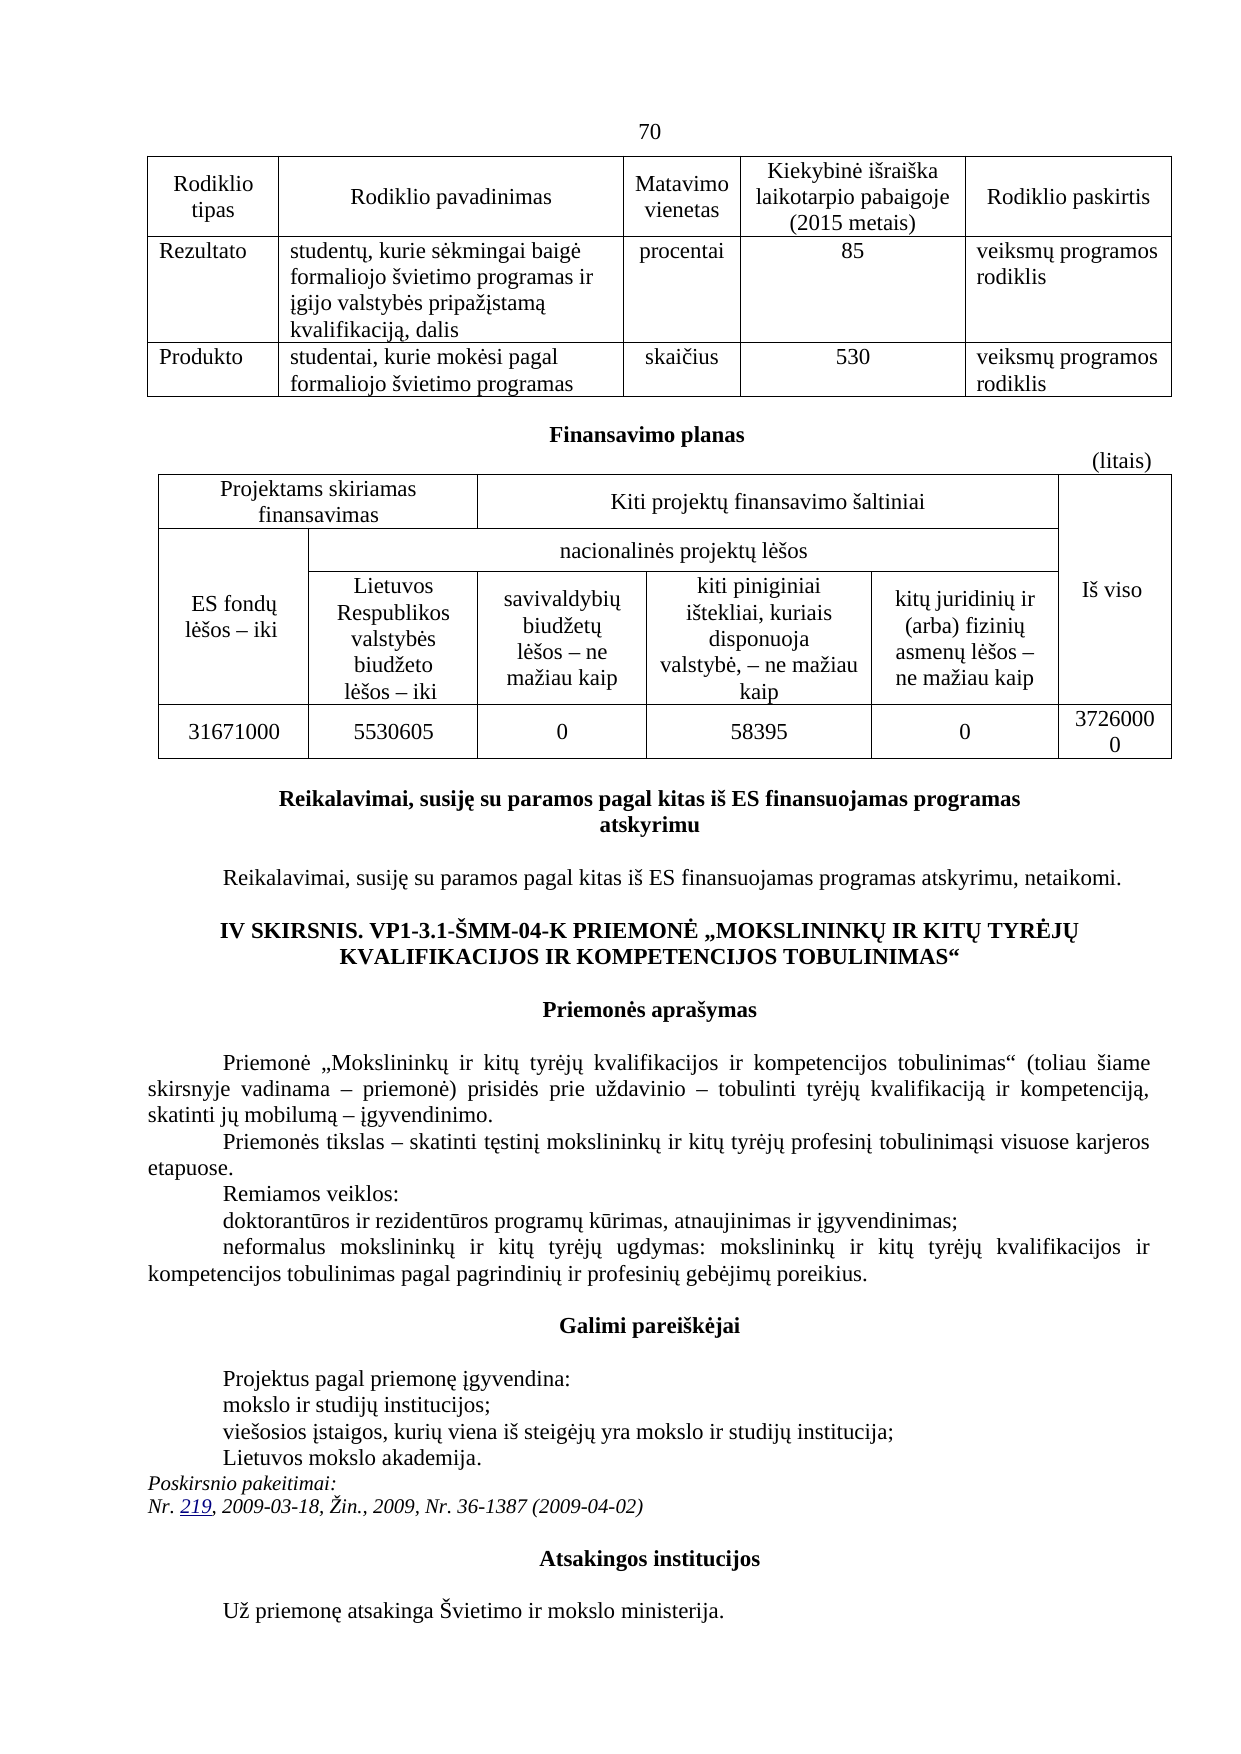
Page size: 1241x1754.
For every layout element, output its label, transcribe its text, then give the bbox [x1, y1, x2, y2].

text Lietuvos mokslo akademija. [148, 1444, 1152, 1470]
text viešosios įstaigos, kurių viena iš steigėjų yra mokslo ir studijų institucija; [148, 1418, 1152, 1444]
text Priemonės aprašymas [148, 996, 1152, 1022]
table_cell Produkto [148, 343, 278, 396]
table_header Rodiklio tipas [148, 157, 278, 236]
text Reikalavimai, susiję su paramos pagal kitas iš ES finansuojamas programas atskyrimu, netaikomi. [148, 864, 1152, 891]
table_cell 37260000 [1059, 705, 1171, 758]
text Priemonės tikslas – skatinti tęstinį mokslininkų ir kitų tyrėjų profesinį tobulinimąsi visuose karjeros etapuose. [148, 1128, 1152, 1181]
text Remiamos veiklos: [148, 1181, 1152, 1207]
table_cell procentai [624, 237, 740, 342]
table_cell kiti piniginiai ištekliai, kuriais disponuoja valstybė, – ne mažiau kaip [647, 572, 871, 704]
table_cell studentų, kurie sėkmingai baigė formaliojo švietimo programas ir įgijo valstybės pripažįstamą kvalifikaciją, dalis [279, 237, 623, 342]
table_cell ES fondų lėšos – iki [159, 529, 308, 704]
text doktorantūros ir rezidentūros programų kūrimas, atnaujinimas ir įgyvendinimas; [148, 1207, 1152, 1233]
table_cell 0 [478, 705, 646, 758]
table_cell nacionalinės projektų lėšos [309, 529, 1058, 571]
text Nr. 219, 2009-03-18, Žin., 2009, Nr. 36-1387 (2009-04-02) [148, 1494, 1152, 1518]
text Priemonė „Mokslininkų ir kitų tyrėjų kvalifikacijos ir kompetencijos tobulinimas“ (toliau šiame skirsnyje vadinama – priemonė) prisidės prie uždavinio – tobulinti tyrėjų kvalifikaciją ir kompetenciją, skatinti jų mobilumą – įgyvendinimo. [148, 1049, 1152, 1128]
text Už priemonę atsakinga Švietimo ir mokslo ministerija. [148, 1598, 1152, 1624]
table_cell kitų juridinių ir (arba) fizinių asmenų lėšos – ne mažiau kaip [872, 572, 1058, 704]
text (litais) [148, 447, 1152, 474]
table_header Rodiklio paskirtis [966, 157, 1171, 236]
text Projektus pagal priemonę įgyvendina: [148, 1365, 1152, 1391]
text Atsakingos institucijos [148, 1545, 1152, 1571]
table_cell veiksmų programos rodiklis [966, 237, 1171, 342]
table_cell 530 [741, 343, 965, 396]
table_cell Lietuvos Respublikos valstybės biudžeto lėšos – iki [309, 572, 477, 704]
table_cell 31671000 [159, 705, 308, 758]
text Galimi pareiškėjai [148, 1312, 1152, 1339]
text neformalus mokslininkų ir kitų tyrėjų ugdymas: mokslininkų ir kitų tyrėjų kvalifikacijos ir kompetencijos tobulinimas pagal pagrindinių ir profesinių gebėjimų poreikius. [148, 1233, 1152, 1286]
table_cell 85 [741, 237, 965, 342]
table_cell 58395 [647, 705, 871, 758]
table_cell savivaldybių biudžetų lėšos – ne mažiau kaip [478, 572, 646, 704]
table_header Projektams skiriamas finansavimas [159, 475, 477, 527]
table_cell Rezultato [148, 237, 278, 342]
text mokslo ir studijų institucijos; [148, 1391, 1152, 1418]
table_header Rodiklio pavadinimas [279, 157, 623, 236]
text Finansavimo planas [148, 421, 1152, 447]
table_cell 5530605 [309, 705, 477, 758]
text Poskirsnio pakeitimai: [148, 1470, 1152, 1494]
table_header Iš viso [1059, 475, 1171, 704]
table_cell 0 [872, 705, 1058, 758]
table_cell skaičius [624, 343, 740, 396]
table_header Matavimo vienetas [624, 157, 740, 236]
subtitle IV SKIRSNIS. VP1-3.1-ŠMM-04-K PRIEMONĖ „MOKSLININKŲ IR KITŲ TYRĖJŲ KVALIFIKACIJOS IR KOMPETENCIJOS TOBULINIMAS“ [148, 917, 1152, 970]
table_header Kiekybinė išraiška laikotarpio pabaigoje (2015 metais) [741, 157, 965, 236]
table_cell studentai, kurie mokėsi pagal formaliojo švietimo programas [279, 343, 623, 396]
table_cell veiksmų programos rodiklis [966, 343, 1171, 396]
table_header Kiti projektų finansavimo šaltiniai [478, 475, 1058, 527]
text Reikalavimai, susiję su paramos pagal kitas iš ES finansuojamas programas atskyrimu [148, 785, 1152, 838]
